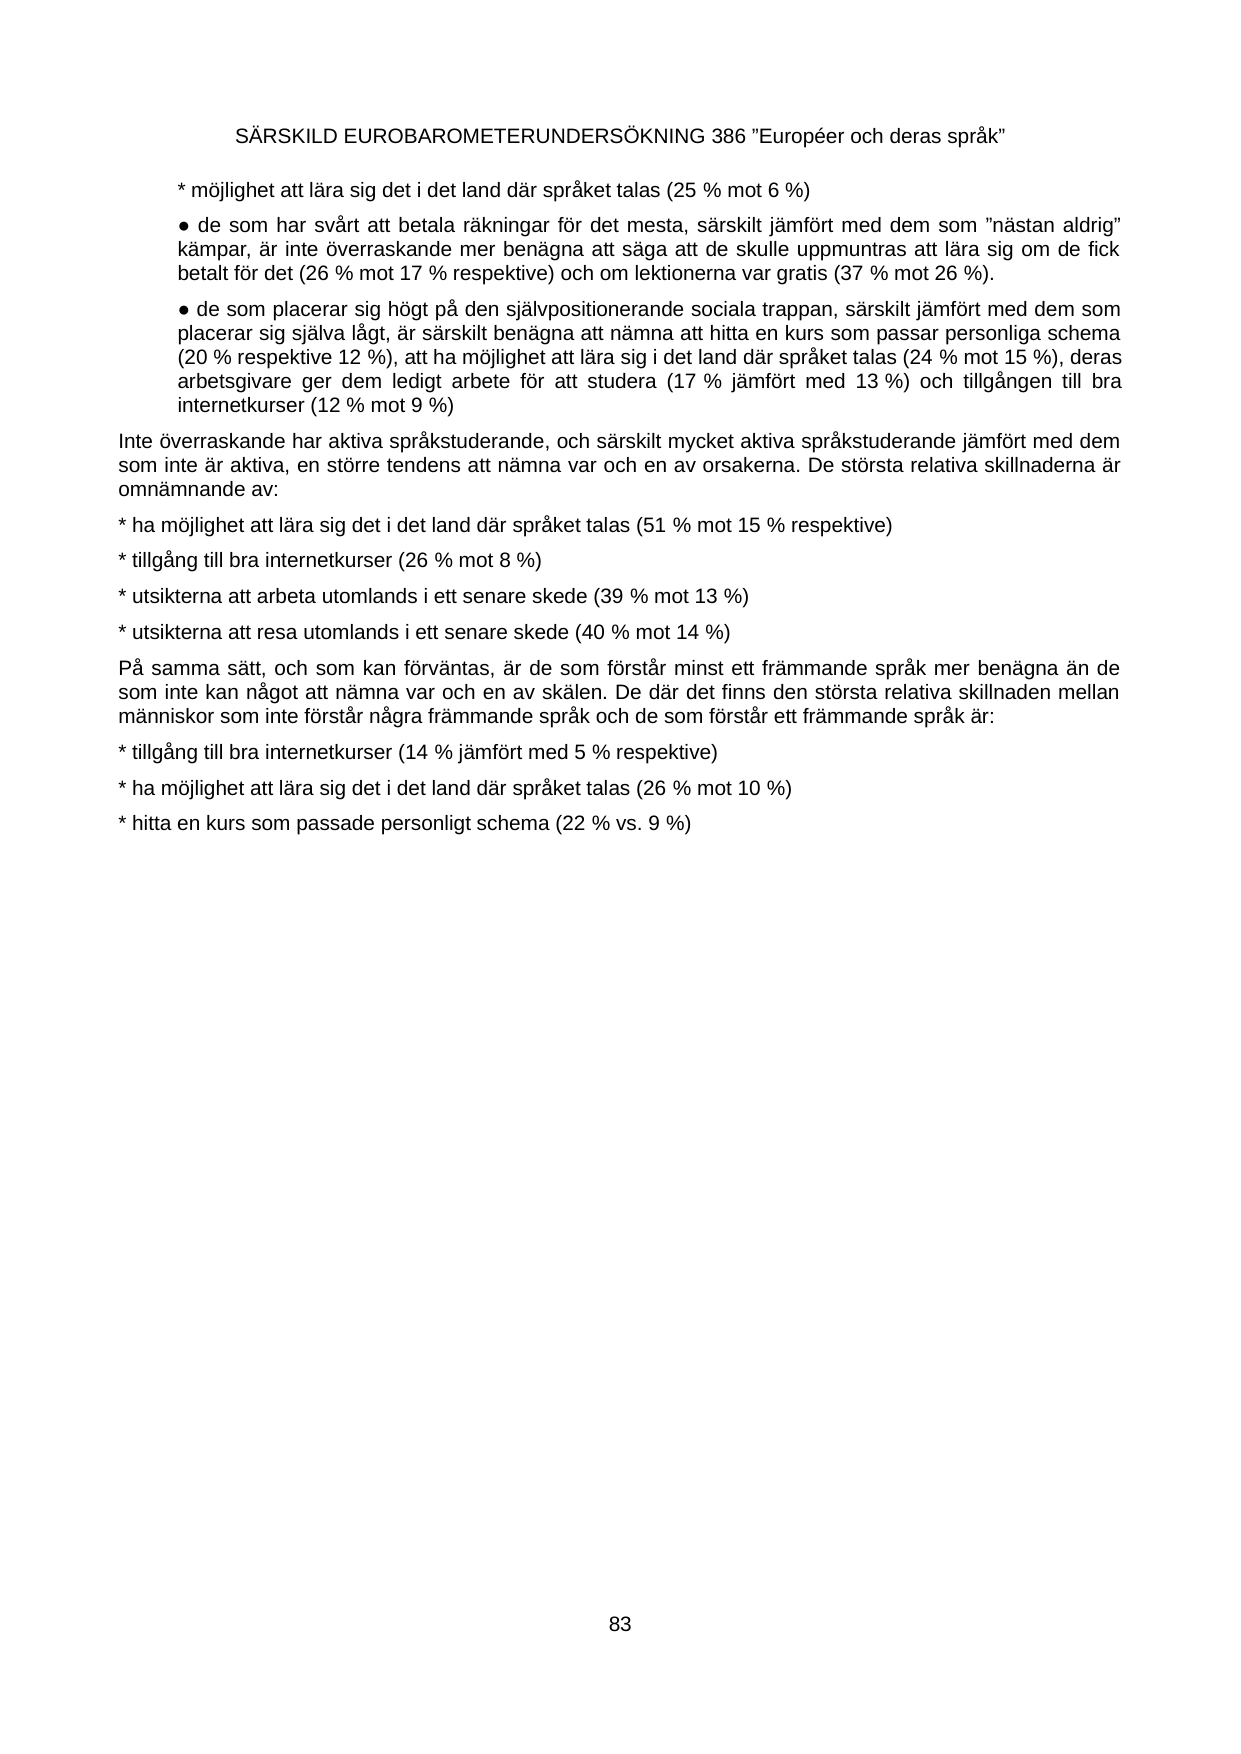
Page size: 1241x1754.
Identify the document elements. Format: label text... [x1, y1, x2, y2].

text * utsikterna att arbeta utomlands i ett senare skede (39 % mot 13 %) [118, 584, 1122, 608]
text ● de som placerar sig högt på den självpositionerande sociala trappan, särskilt jämfört med dem som placerar sig själva lågt, är särskilt benägna att nämna att hitta en kurs som passar personliga schema (20 % respektive 12 %), att ha möjlighet att lära sig i det land där språket talas (24 % mot 15 %), deras arbetsgivare ger dem ledigt arbete för att studera (17 % jämfört med 13 %) och tillgången till bra internetkurser (12 % mot 9 %) [177, 297, 1122, 417]
text * ha möjlighet att lära sig det i det land där språket talas (51 % mot 15 % respektive) [118, 512, 1122, 536]
text Inte överraskande har aktiva språkstuderande, och särskilt mycket aktiva språkstuderande jämfört med dem som inte är aktiva, en större tendens att nämna var och en av orsakerna. De största relativa skillnaderna är omnämnande av: [118, 429, 1122, 501]
text * ha möjlighet att lära sig det i det land där språket talas (26 % mot 10 %) [118, 775, 1122, 799]
text På samma sätt, och som kan förväntas, är de som förstår minst ett främmande språk mer benägna än de som inte kan något att nämna var och en av skälen. De där det finns den största relativa skillnaden mellan människor som inte förstår några främmande språk och de som förstår ett främmande språk är: [118, 656, 1122, 728]
text * utsikterna att resa utomlands i ett senare skede (40 % mot 14 %) [118, 620, 1122, 644]
text * tillgång till bra internetkurser (14 % jämfört med 5 % respektive) [118, 739, 1122, 763]
text ● de som har svårt att betala räkningar för det mesta, särskilt jämfört med dem som ”nästan aldrig” kämpar, är inte överraskande mer benägna att säga att de skulle uppmuntras att lära sig om de fick betalt för det (26 % mot 17 % respektive) och om lektionerna var gratis (37 % mot 26 %). [177, 213, 1122, 285]
text * tillgång till bra internetkurser (26 % mot 8 %) [118, 548, 1122, 572]
text * hitta en kurs som passade personligt schema (22 % vs. 9 %) [118, 811, 1122, 835]
text * möjlighet att lära sig det i det land där språket talas (25 % mot 6 %) [177, 177, 1122, 201]
